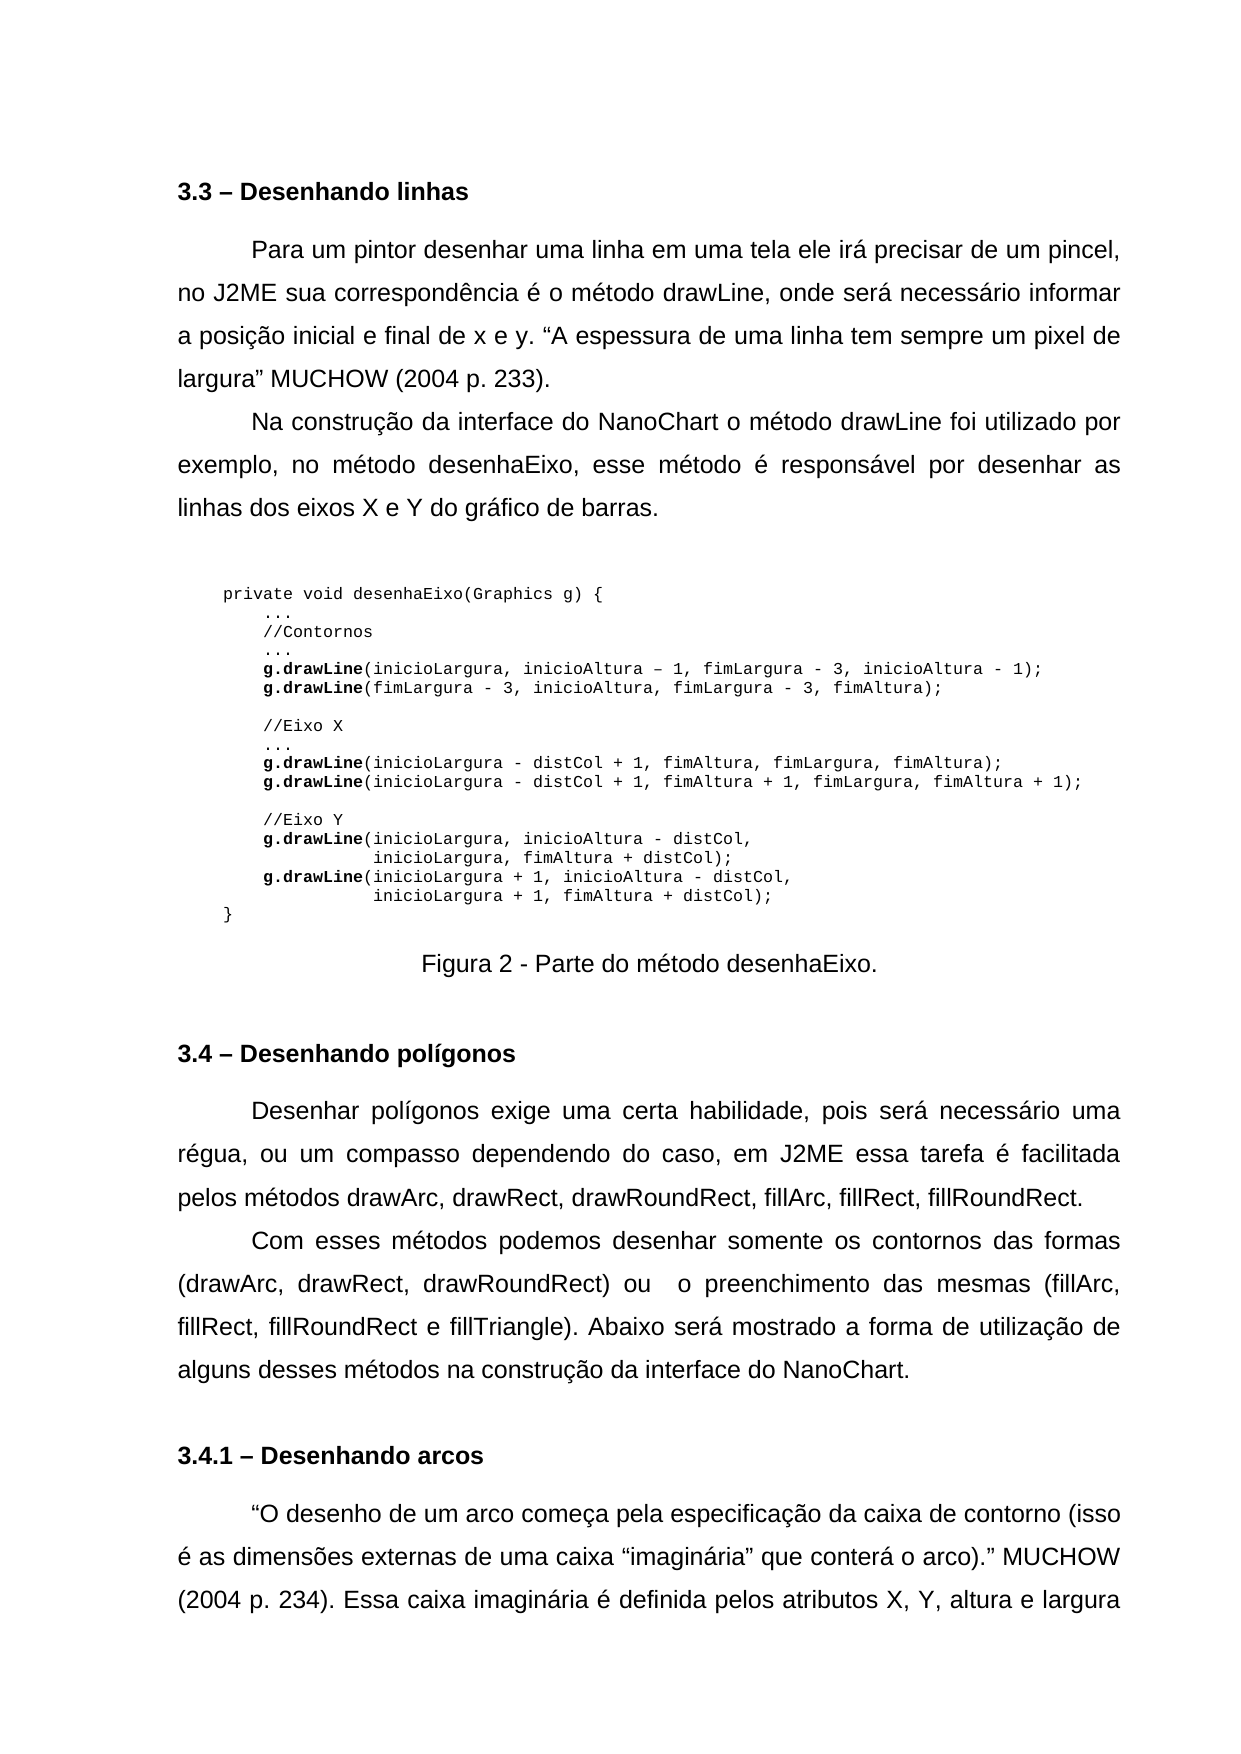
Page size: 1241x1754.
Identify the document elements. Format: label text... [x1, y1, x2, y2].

text “O desenho de um arco começa pela especificação da caixa de contorno (isso é as dimensões externas de uma caixa “imaginária” que conterá o arco).” MUCHOW (2004 p. 234). Essa caixa imaginária é definida pelos atributos X, Y, altura e largura [177, 1499, 1122, 1614]
subtitle 3.4.1 – Desenhando arcos [177, 1441, 1122, 1470]
subtitle 3.3 – Desenhando linhas [177, 177, 1122, 206]
text Desenhar polígonos exige uma certa habilidade, pois será necessário uma régua, ou um compasso dependendo do caso, em J2ME essa tarefa é facilitada pelos métodos drawArc, drawRect, drawRoundRect, fillArc, fillRect, fillRoundRect. [177, 1096, 1122, 1211]
text Na construção da interface do NanoChart o método drawLine foi utilizado por exemplo, no método desenhaEixo, esse método é responsável por desenhar as linhas dos eixos X e Y do gráfico de barras. [177, 407, 1122, 522]
text Com esses métodos podemos desenhar somente os contornos das formas (drawArc, drawRect, drawRoundRect) ou o preenchimento das mesmas (fillArc, fillRect, fillRoundRect e fillTriangle). Abaixo será mostrado a forma de utilização de alguns desses métodos na construção da interface do NanoChart. [177, 1226, 1122, 1384]
table_header private void desenhaEixo(Graphics g) { ... //Contornos ... g.drawLine(inicioLargura, inicioAltura – 1, fimLargura - 3, inicioAltura - 1); g.drawLine(fimLargura - 3, inicioAltura, fimLargura - 3, fimAltura); //Eixo X ... g.drawLine(inicioLargura - distCol + 1, fimAltura, fimLargura, fimAltura); g.drawLine(inicioLargura - distCol + 1, fimAltura + 1, fimLargura, fimAltura + 1); //Eixo Y g.drawLine(inicioLargura, inicioAltura - distCol, inicioLargura, fimAltura + distCol); g.drawLine(inicioLargura + 1, inicioAltura - distCol, inicioLargura + 1, fimAltura + distCol); } [177, 580, 1122, 931]
text Para um pintor desenhar uma linha em uma tela ele irá precisar de um pincel, no J2ME sua correspondência é o método drawLine, onde será necessário informar a posição inicial e final de x e y. “A espessura de uma linha tem sempre um pixel de largura” MUCHOW (2004 p. 233). [177, 235, 1122, 393]
subtitle 3.4 – Desenhando polígonos [177, 1039, 1122, 1068]
table_cell Figura 2 - Parte do método desenhaEixo. [177, 931, 1122, 996]
